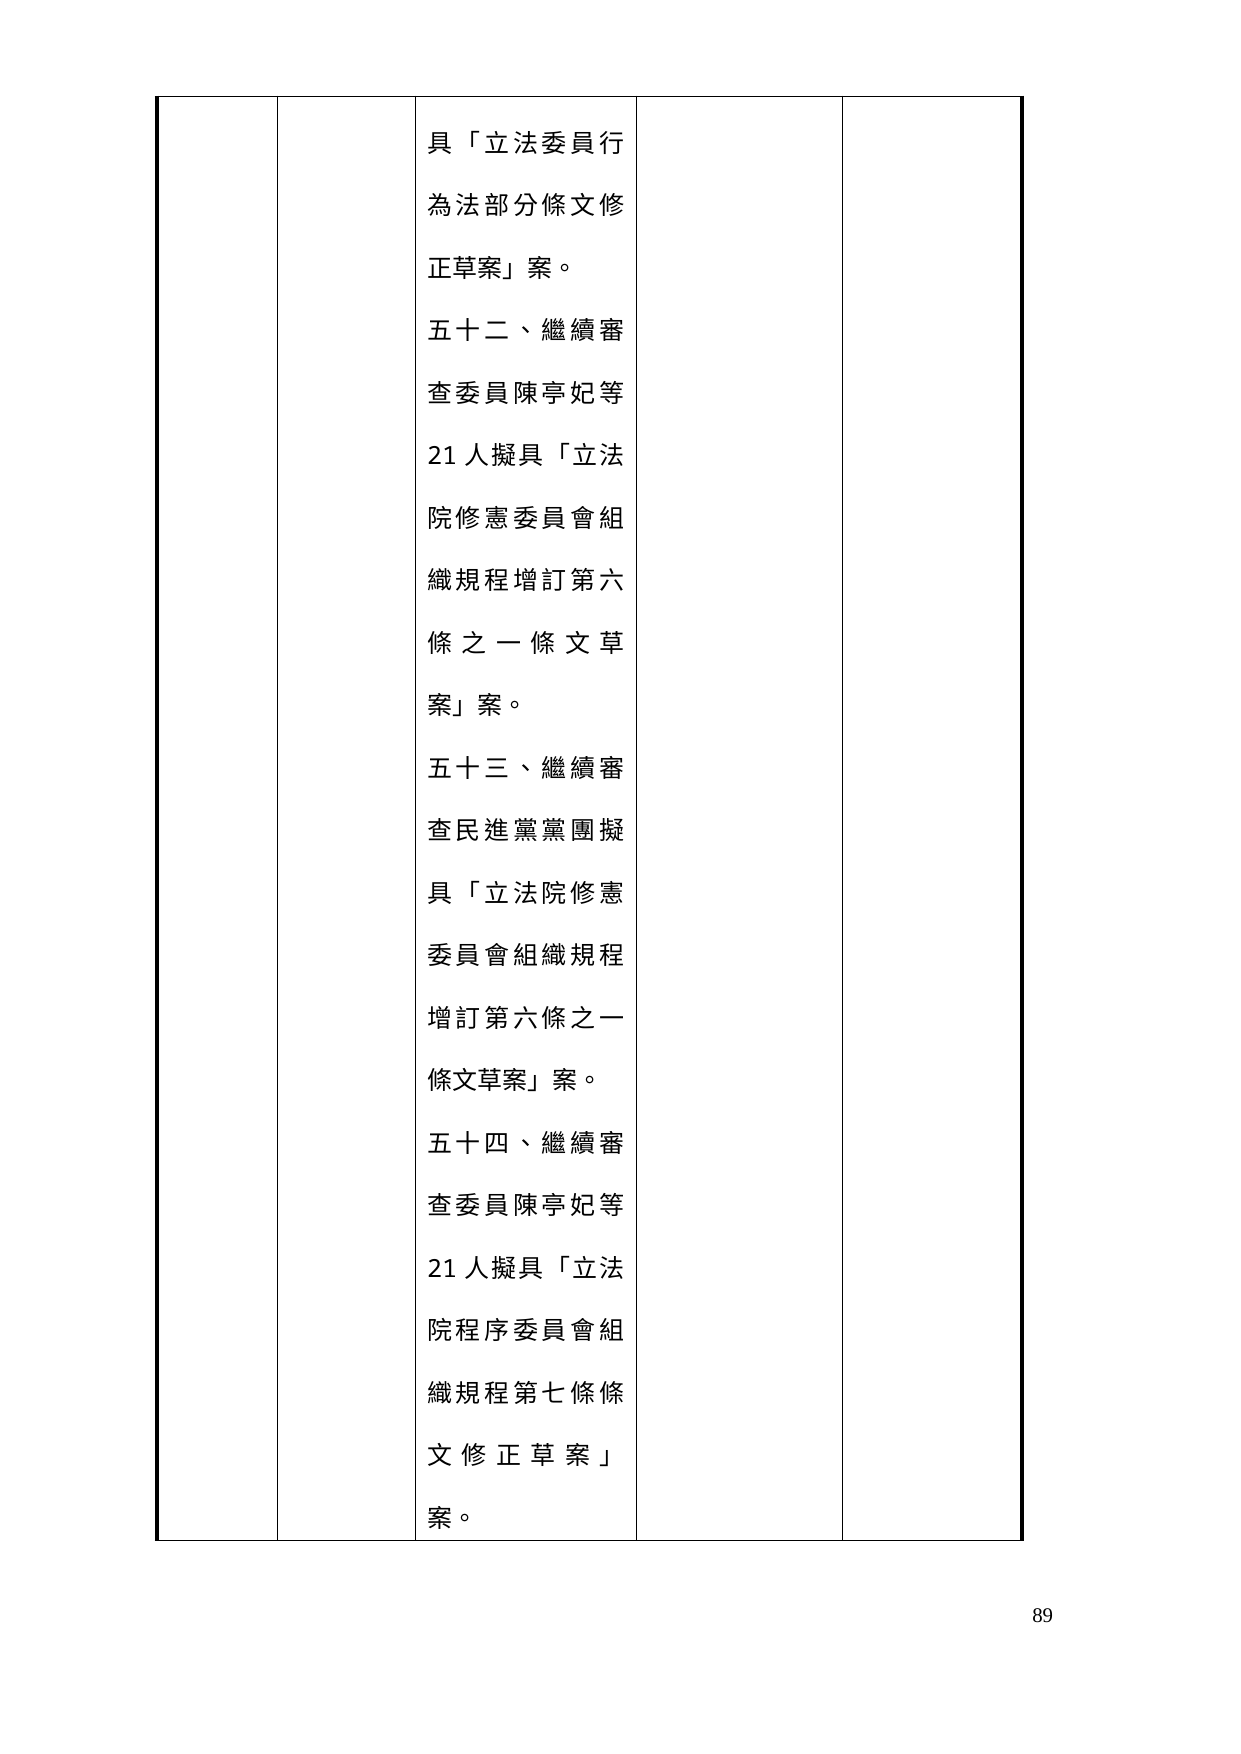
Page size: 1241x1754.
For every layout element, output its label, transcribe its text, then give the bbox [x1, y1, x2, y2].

table_cell 具「立法委員行為法部分條文修正草案」案。 五十二、繼續審查委員陳亭妃等21人擬具「立法院修憲委員會組織規程增訂第六條之一條文草案」案。 五十三、繼續審查民進黨黨團擬具「立法院修憲委員會組織規程增訂第六條之一條文草案」案。 五十四、繼續審查委員陳亭妃等21人擬具「立法院程序委員會組織規程第七條條文修正草案」案。 [416, 97, 636, 1540]
table_cell [278, 97, 415, 1540]
table_cell [843, 97, 1020, 1540]
table_cell [637, 97, 842, 1540]
table_cell [159, 97, 277, 1540]
